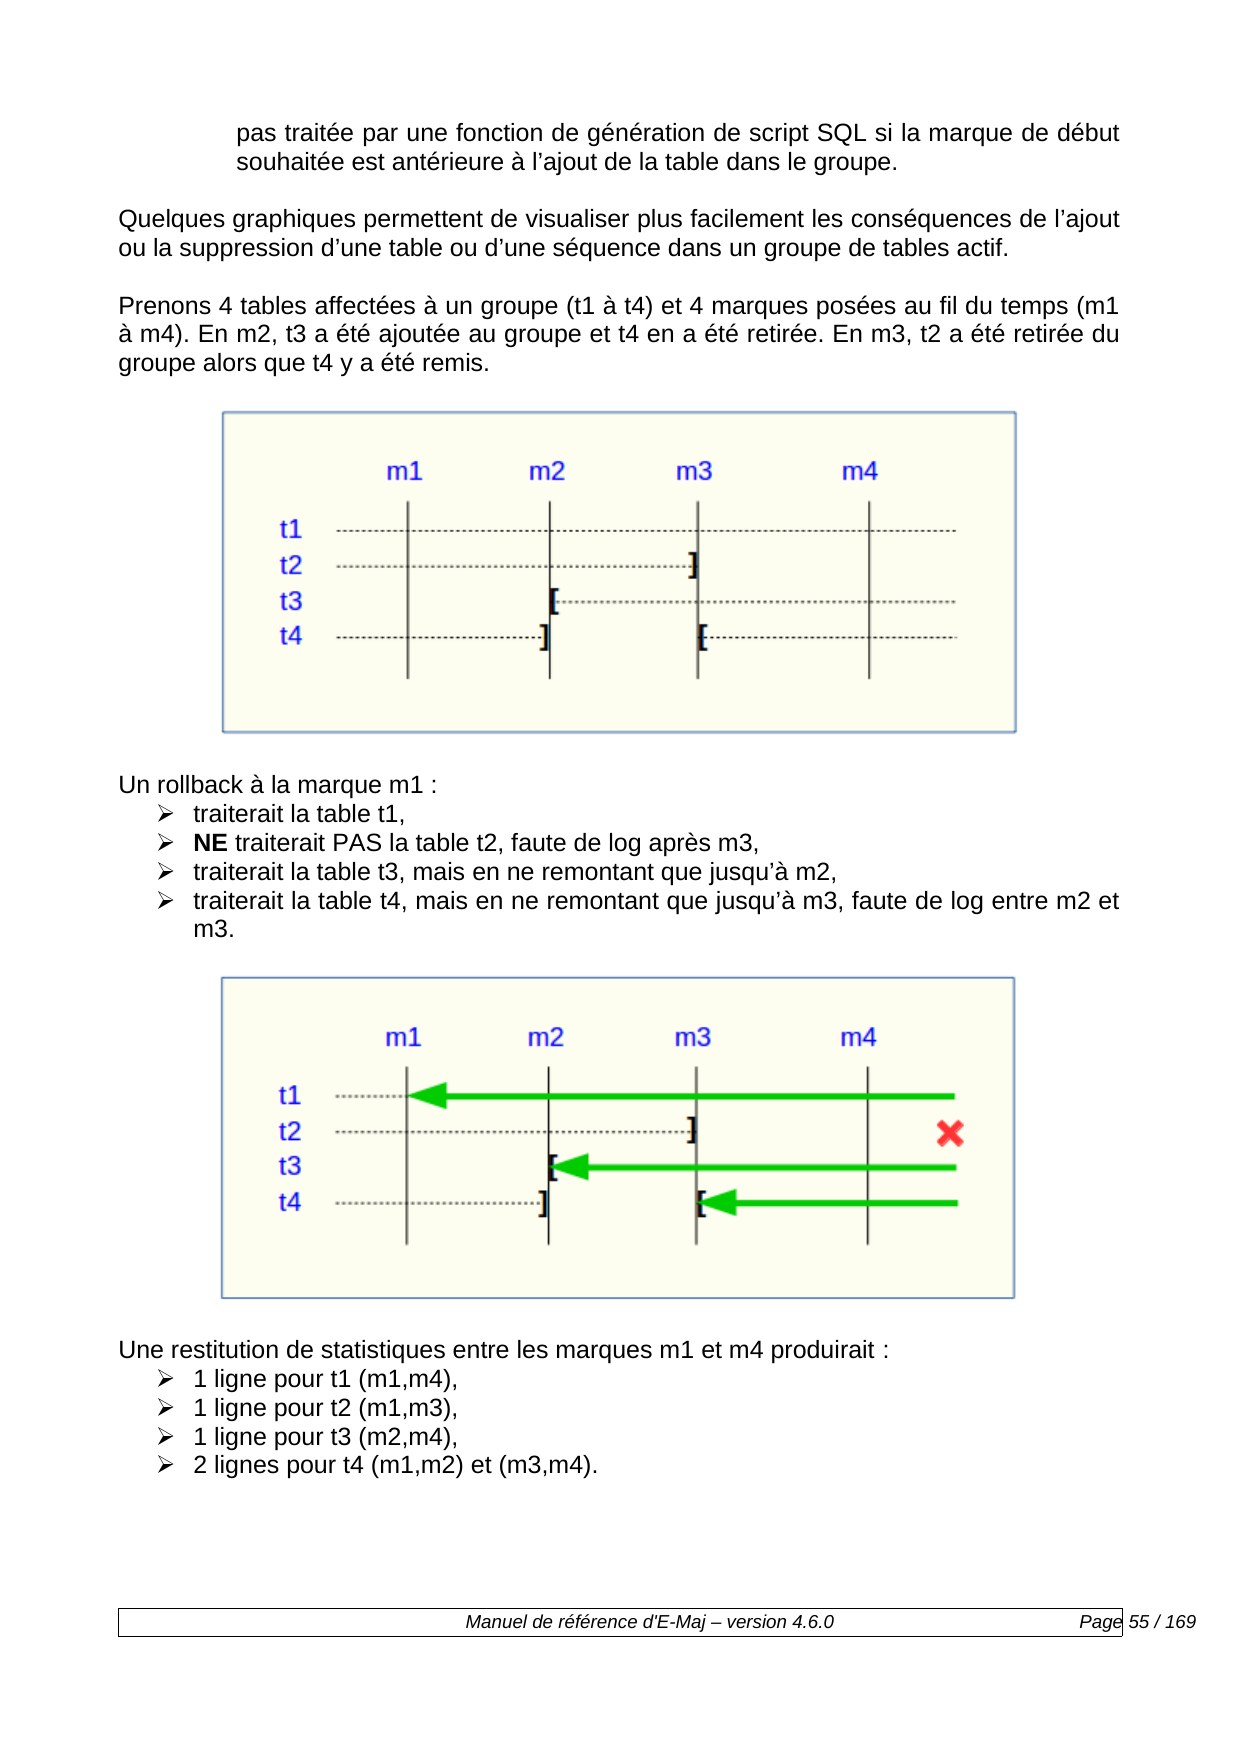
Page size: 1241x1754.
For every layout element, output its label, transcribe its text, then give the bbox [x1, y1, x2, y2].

list 2 lignes pour t4 (m1,m2) et (m3,m4). [156, 1450, 1122, 1479]
list 1 ligne pour t2 (m1,m3), [156, 1393, 1122, 1422]
text Prenons 4 tables affectées à un groupe (t1 à t4) et 4 marques posées au fil du temps (m1 à m4). En m2, t3 a été ajoutée au groupe et t4 en a été retirée. En m3, t2 a été retirée du groupe alors que t4 y a été remis. [118, 291, 1122, 377]
list traiterait la table t4, mais en ne remontant que jusqu’à m3, faute de log entre m2 et m3. [156, 886, 1122, 943]
list NE traiterait PAS la table t2, faute de log après m3, [156, 828, 1122, 857]
list traiterait la table t3, mais en ne remontant que jusqu’à m2, [156, 857, 1122, 886]
text pas traitée par une fonction de génération de script SQL si la marque de début souhaitée est antérieure à l’ajout de la table dans le groupe. [236, 118, 1122, 176]
text Un rollback à la marque m1 : [118, 770, 1122, 799]
text Quelques graphiques permettent de visualiser plus facilement les conséquences de l’ajout ou la suppression d’une table ou d’une séquence dans un groupe de tables actif. [118, 204, 1122, 262]
picture [215, 972, 1025, 1307]
text Une restitution de statistiques entre les marques m1 et m4 produirait : [118, 1335, 1122, 1364]
list 1 ligne pour t3 (m2,m4), [156, 1422, 1122, 1450]
picture [216, 405, 1024, 742]
list traiterait la table t1, [156, 799, 1122, 828]
list 1 ligne pour t1 (m1,m4), [156, 1364, 1122, 1393]
